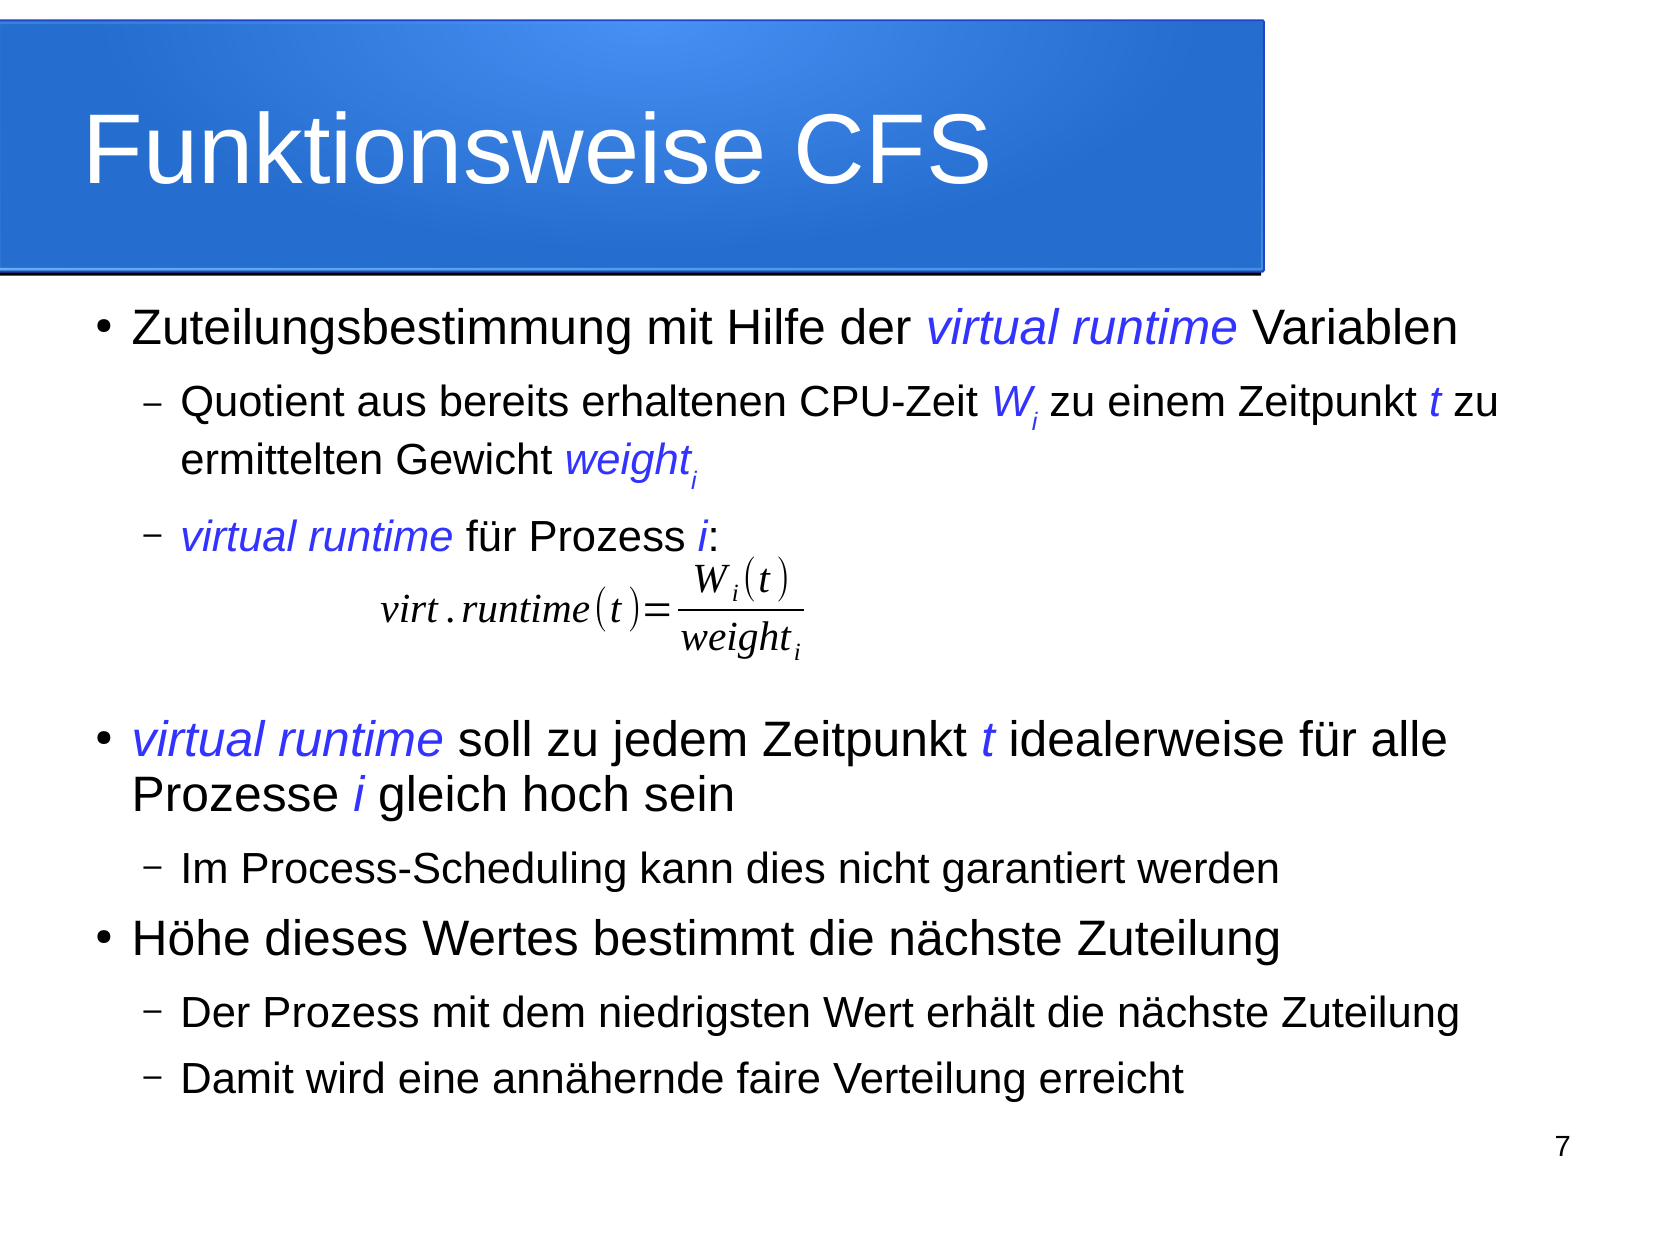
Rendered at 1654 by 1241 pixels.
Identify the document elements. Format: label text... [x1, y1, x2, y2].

title Funktionsweise CFS [82, 47, 1235, 252]
chart [373, 554, 812, 666]
list Zuteilungsbestimmung mit Hilfe der virtual runtime Variablen Quotient aus bereits erhaltenen CPU-Zeit Wi zu einem Zeitpunkt t zu ermittelten Gewicht weighti virtual runtime für Prozess i: virtual runtime soll zu jedem Zeitpunkt t idealerweise für alle Prozesse i gleich hoch sein Im Process-Scheduling kann dies nicht garantiert werden Höhe dieses Wertes bestimmt die nächste Zuteilung Der Prozess mit dem niedrigsten Wert erhält die nächste Zuteilung Damit wird eine annähernde faire Verteilung erreicht [82, 299, 1571, 1104]
